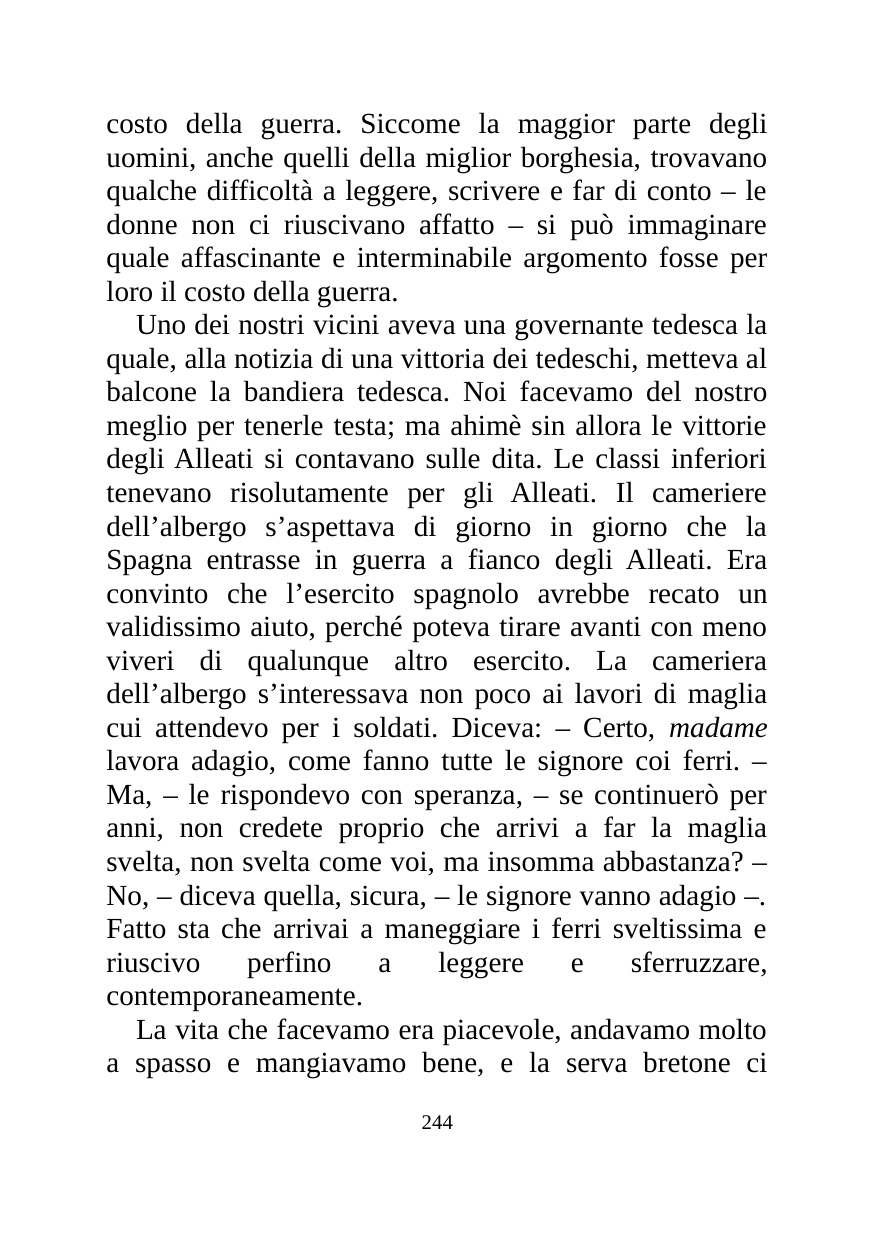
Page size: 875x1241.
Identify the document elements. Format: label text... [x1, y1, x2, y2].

text La vita che facevamo era piacevole, andavamo molto a spasso e mangiavamo bene, e la serva bretone ci [106, 1012, 768, 1079]
text Uno dei nostri vicini aveva una governante tedesca la quale, alla notizia di una vittoria dei tedeschi, metteva al balcone la bandiera tedesca. Noi facevamo del nostro meglio per tenerle testa; ma ahimè sin allora le vittorie degli Alleati si contavano sulle dita. Le classi inferiori tenevano risolutamente per gli Alleati. Il cameriere dell’albergo s’aspettava di giorno in giorno che la Spagna entrasse in guerra a fianco degli Alleati. Era convinto che l’esercito spagnolo avrebbe recato un validissimo aiuto, perché poteva tirare avanti con meno viveri di qualunque altro esercito. La cameriera dell’albergo s’interessava non poco ai lavori di maglia cui attendevo per i soldati. Diceva: – Certo, madame lavora adagio, come fanno tutte le signore coi ferri. – Ma, – le rispondevo con speranza, – se continuerò per anni, non credete proprio che arrivi a far la maglia svelta, non svelta come voi, ma insomma abbastanza? – No, – diceva quella, sicura, – le signore vanno adagio –. Fatto sta che arrivai a maneggiare i ferri sveltissima e riuscivo perfino a leggere e sferruzzare, contemporaneamente. [106, 307, 768, 1012]
text costo della guerra. Siccome la maggior parte degli uomini, anche quelli della miglior borghesia, trovavano qualche difficoltà a leggere, scrivere e far di conto – le donne non ci riuscivano affatto – si può immaginare quale affascinante e interminabile argomento fosse per loro il costo della guerra. [106, 106, 768, 307]
